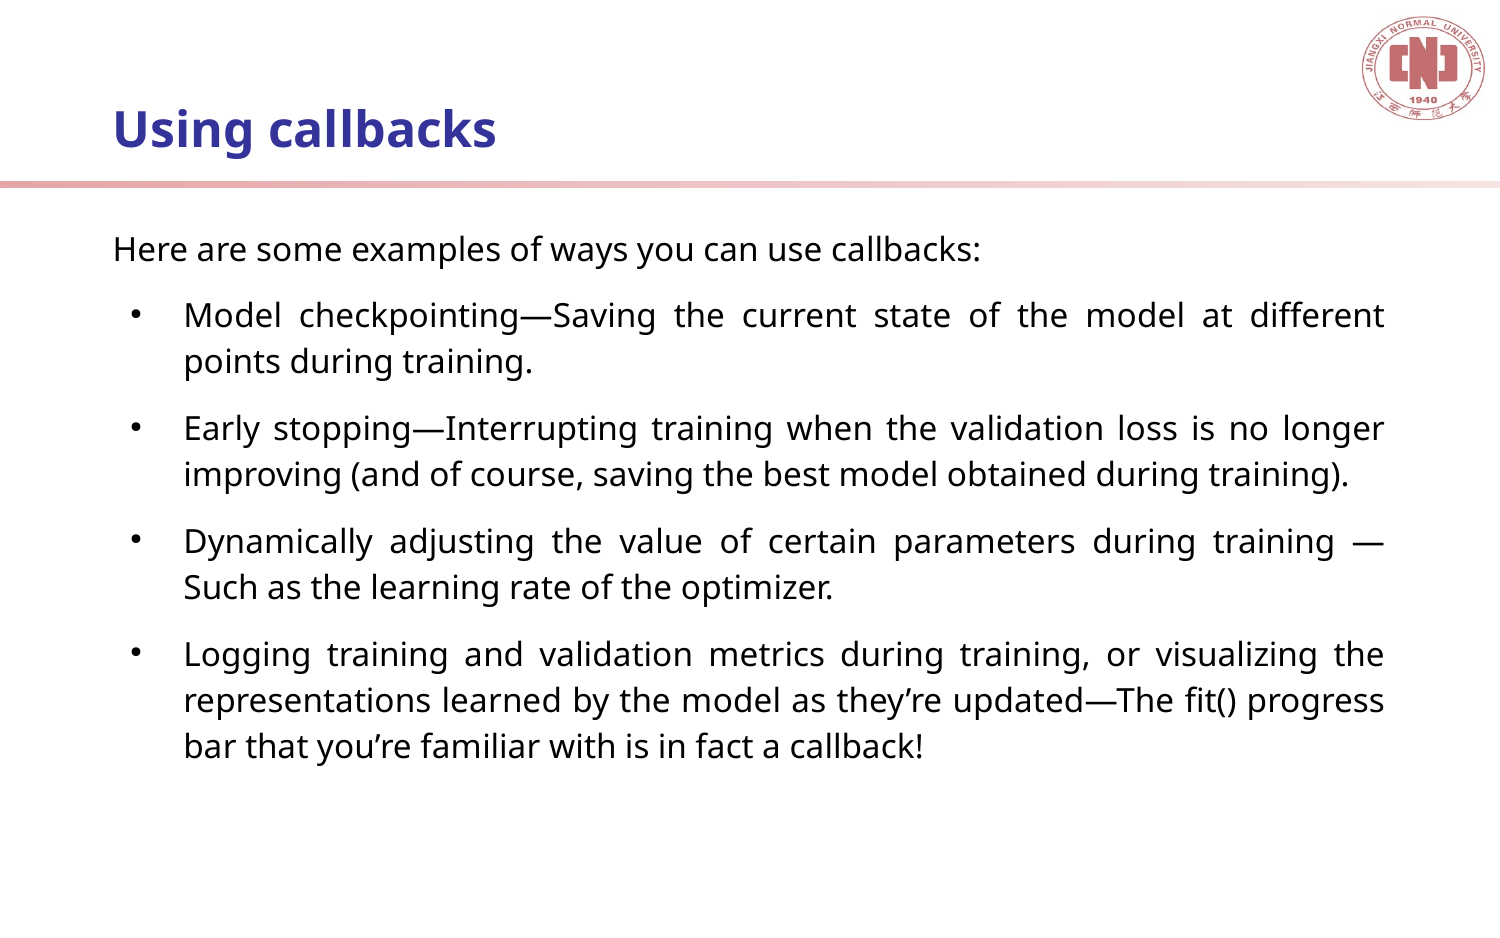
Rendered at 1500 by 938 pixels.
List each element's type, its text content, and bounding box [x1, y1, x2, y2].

list Here are some examples of ways you can use callbacks: Model checkpointing—Saving the current state of the model at different points during training. Early stopping—Interrupting training when the validation loss is no longer improving (and of course, saving the best model obtained during training). Dynamically adjusting the value of certain parameters during training —Such as the learning rate of the optimizer. Logging training and validation metrics during training, or visualizing the representations learned by the model as they’re updated—The fit() progress bar that you’re familiar with is in fact a callback! [112, 225, 1388, 863]
picture [1360, 15, 1486, 121]
title Using callbacks [112, 37, 1351, 162]
